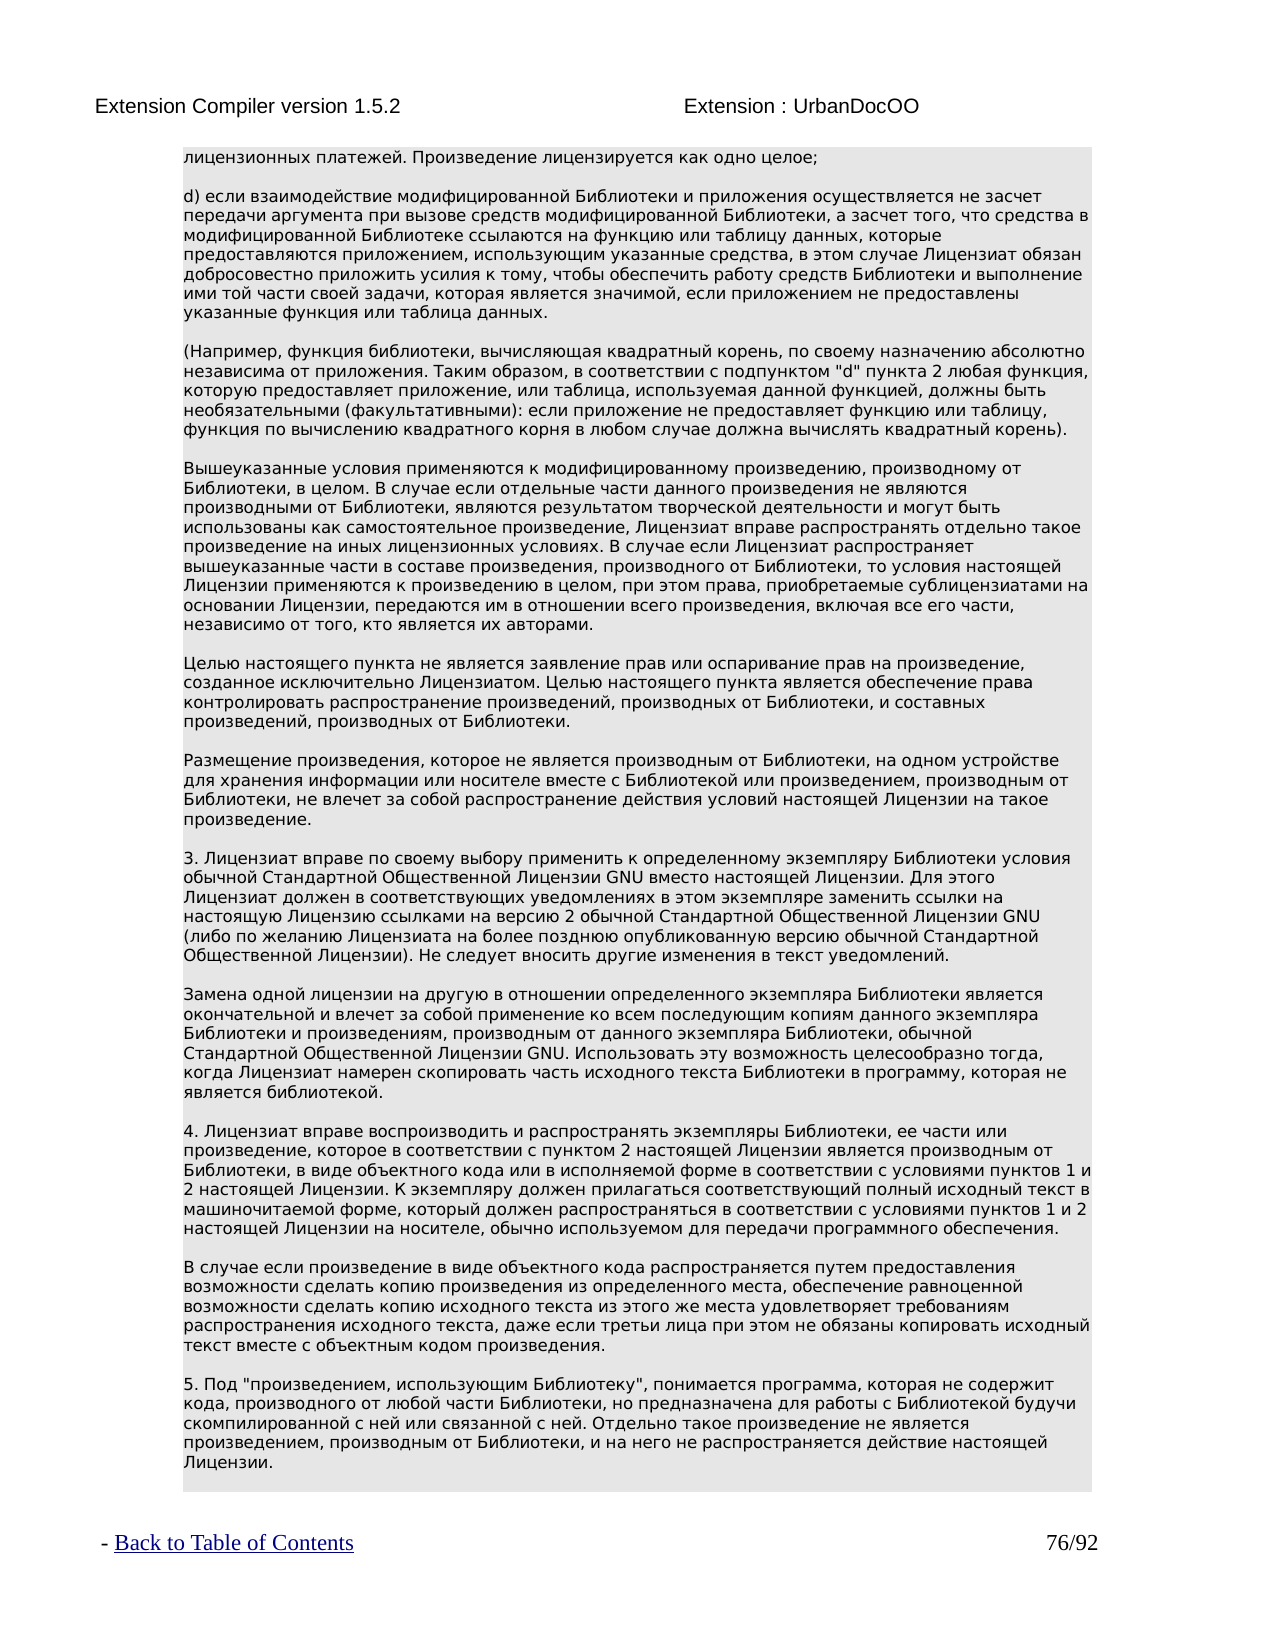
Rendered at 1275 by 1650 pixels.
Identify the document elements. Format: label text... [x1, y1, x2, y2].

text Замена одной лицензии на другую в отношении определенного экземпляра Библиотеки является окончательной и влечет за собой применение ко всем последующим копиям данного экземпляра Библиотеки и произведениям, производным от данного экземпляра Библиотеки, обычной Стандартной Общественной Лицензии GNU. Использовать эту возможность целесообразно тогда, когда Лицензиат намерен скопировать часть исходного текста Библиотеки в программу, которая не является библиотекой. [183, 985, 1092, 1102]
text 3. Лицензиат вправе по своему выбору применить к определенному экземпляру Библиотеки условия обычной Стандартной Общественной Лицензии GNU вместо настоящей Лицензии. Для этого Лицензиат должен в соответствующих уведомлениях в этом экземпляре заменить ссылки на настоящую Лицензию ссылками на версию 2 обычной Стандартной Общественной Лицензии GNU (либо по желанию Лицензиата на более позднюю опубликованную версию обычной Стандартной Общественной Лицензии). Не следует вносить другие изменения в текст уведомлений. [183, 849, 1092, 966]
text d) если взаимодействие модифицированной Библиотеки и приложения осуществляется не засчет передачи аргумента при вызове средств модифицированной Библиотеки, а засчет того, что средства в модифицированной Библиотеке ссылаются на функцию или таблицу данных, которые предоставляются приложением, использующим указанные средства, в этом случае Лицензиат обязан добросовестно приложить усилия к тому, чтобы обеспечить работу средств Библиотеки и выполнение ими той части своей задачи, которая является значимой, если приложением не предоставлены указанные функция или таблица данных. [183, 186, 1092, 323]
text Вышеуказанные условия применяются к модифицированному произведению, производному от Библиотеки, в целом. В случае если отдельные части данного произведения не являются производными от Библиотеки, являются результатом творческой деятельности и могут быть использованы как самостоятельное произведение, Лицензиат вправе распространять отдельно такое произведение на иных лицензионных условиях. В случае если Лицензиат распространяет вышеуказанные части в составе произведения, производного от Библиотеки, то условия настоящей Лицензии применяются к произведению в целом, при этом права, приобретаемые сублицензиатами на основании Лицензии, передаются им в отношении всего произведения, включая все его части, независимо от того, кто является их авторами. [183, 459, 1092, 634]
text Целью настоящего пункта не является заявление прав или оспаривание прав на произведение, созданное исключительно Лицензиатом. Целью настоящего пункта является обеспечение права контролировать распространение произведений, производных от Библиотеки, и составных произведений, производных от Библиотеки. [183, 654, 1092, 732]
text лицензионных платежей. Произведение лицензируется как одно целое; [183, 147, 1092, 167]
text Размещение произведения, которое не является производным от Библиотеки, на одном устройстве для хранения информации или носителе вместе с Библиотекой или произведением, производным от Библиотеки, не влечет за собой распространение действия условий настоящей Лицензии на такое произведение. [183, 751, 1092, 829]
text 5. Под "произведением, использующим Библиотеку", понимается программа, которая не содержит кода, производного от любой части Библиотеки, но предназначена для работы с Библиотекой будучи скомпилированной с ней или связанной с ней. Отдельно такое произведение не является произведением, производным от Библиотеки, и на него не распространяется действие настоящей Лицензии. [183, 1375, 1092, 1472]
text В случае если произведение в виде объектного кода распространяется путем предоставления возможности сделать копию произведения из определенного места, обеспечение равноценной возможности сделать копию исходного текста из этого же места удовлетворяет требованиям распространения исходного текста, даже если третьи лица при этом не обязаны копировать исходный текст вместе с объектным кодом произведения. [183, 1258, 1092, 1355]
text (Например, функция библиотеки, вычисляющая квадратный корень, по своему назначению абсолютно независима от приложения. Таким образом, в соответствии с подпунктом "d" пункта 2 любая функция, которую предоставляет приложение, или таблица, используемая данной функцией, должны быть необязательными (факультативными): если приложение не предоставляет функцию или таблицу, функция по вычислению квадратного корня в любом случае должна вычислять квадратный корень). [183, 342, 1092, 440]
text 4. Лицензиат вправе воспроизводить и распространять экземпляры Библиотеки, ее части или произведение, которое в соответствии с пунктом 2 настоящей Лицензии является производным от Библиотеки, в виде объектного кода или в исполняемой форме в соответствии с условиями пунктов 1 и 2 настоящей Лицензии. К экземпляру должен прилагаться соответствующий полный исходный текст в машиночитаемой форме, который должен распространяться в соответствии с условиями пунктов 1 и 2 настоящей Лицензии на носителе, обычно используемом для передачи программного обеспечения. [183, 1121, 1092, 1238]
